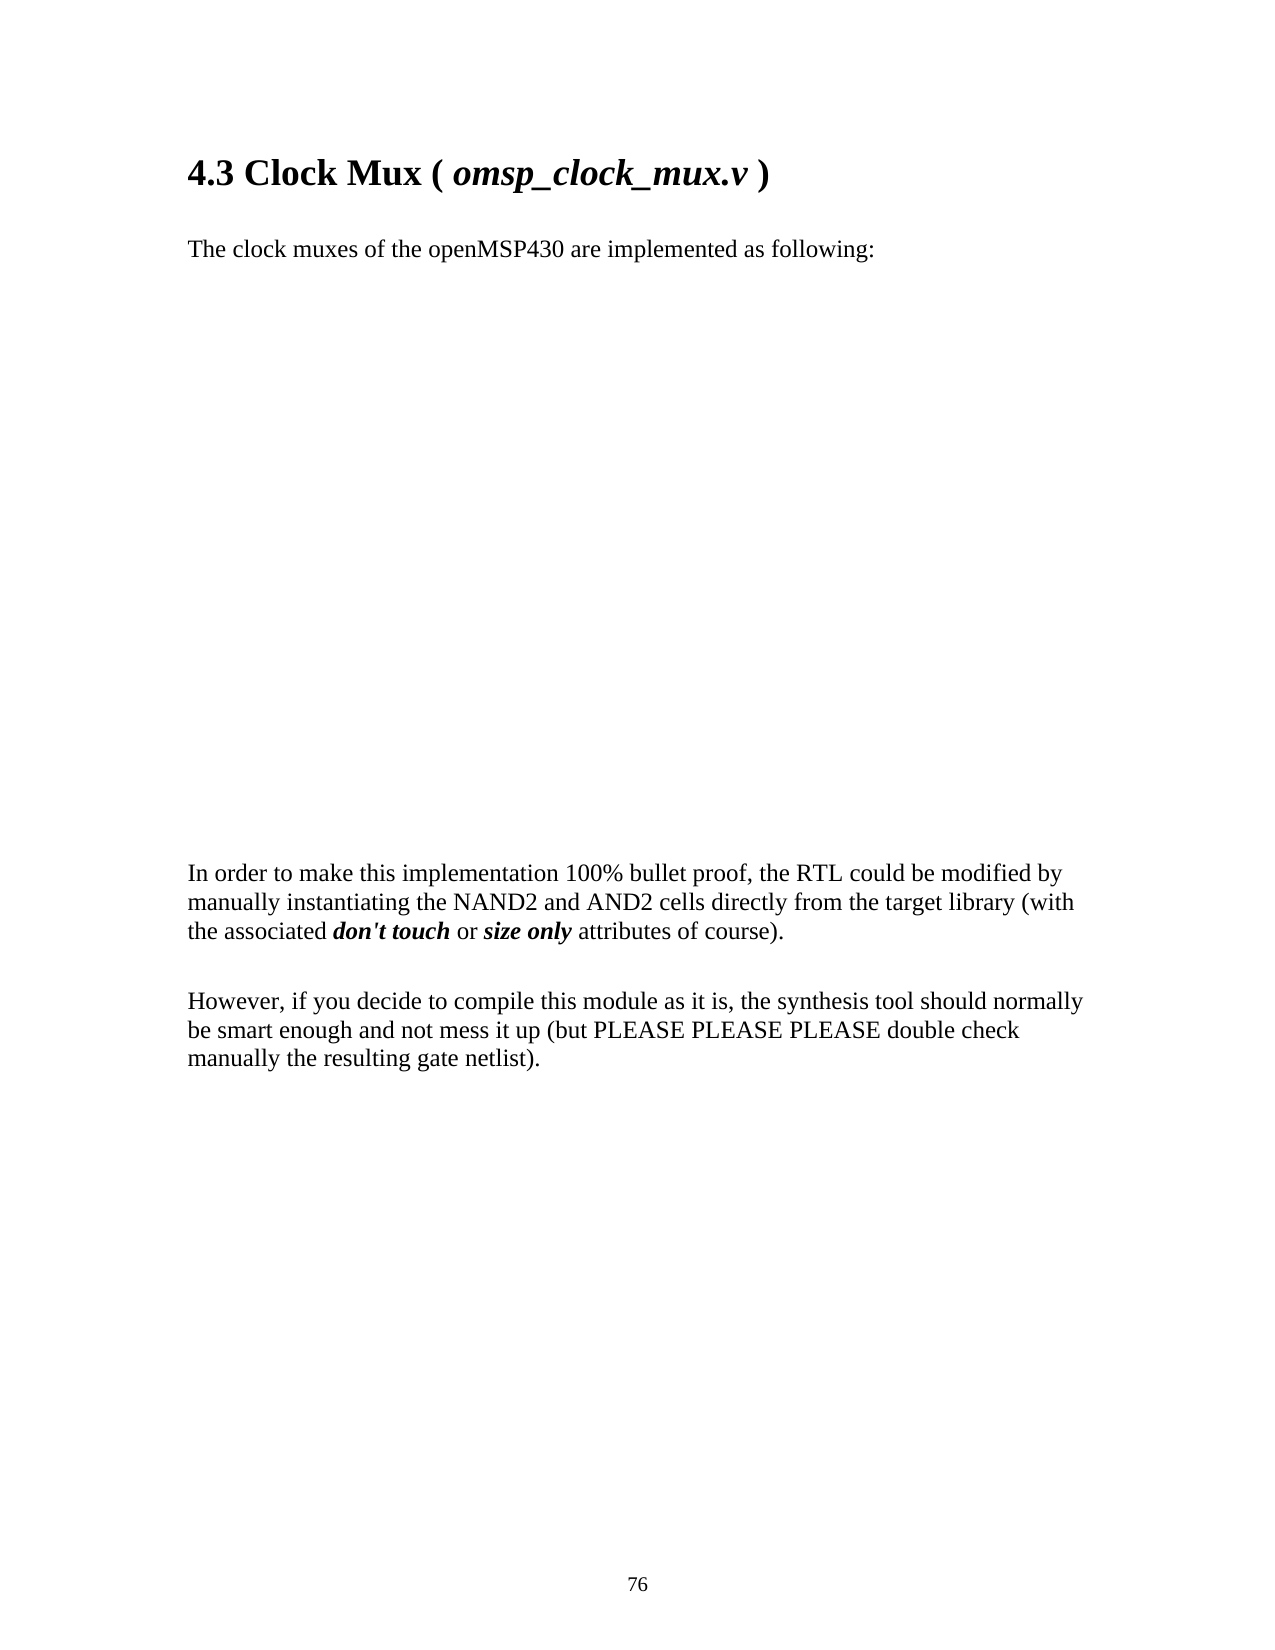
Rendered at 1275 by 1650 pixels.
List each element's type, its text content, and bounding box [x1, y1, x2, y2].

text 4.3 Clock Mux ( omsp_clock_mux.v ) [187, 150, 1088, 193]
text However, if you decide to compile this module as it is, the synthesis tool should normally be smart enough and not mess it up (but PLEASE PLEASE PLEASE double check manually the resulting gate netlist). [187, 986, 1088, 1072]
text In order to make this implementation 100% bullet proof, the RTL could be modified by manually instantiating the NAND2 and AND2 cells directly from the target library (with the associated don't touch or size only attributes of course). [187, 858, 1088, 973]
text The clock muxes of the openMSP430 are implemented as following: [187, 234, 1088, 263]
